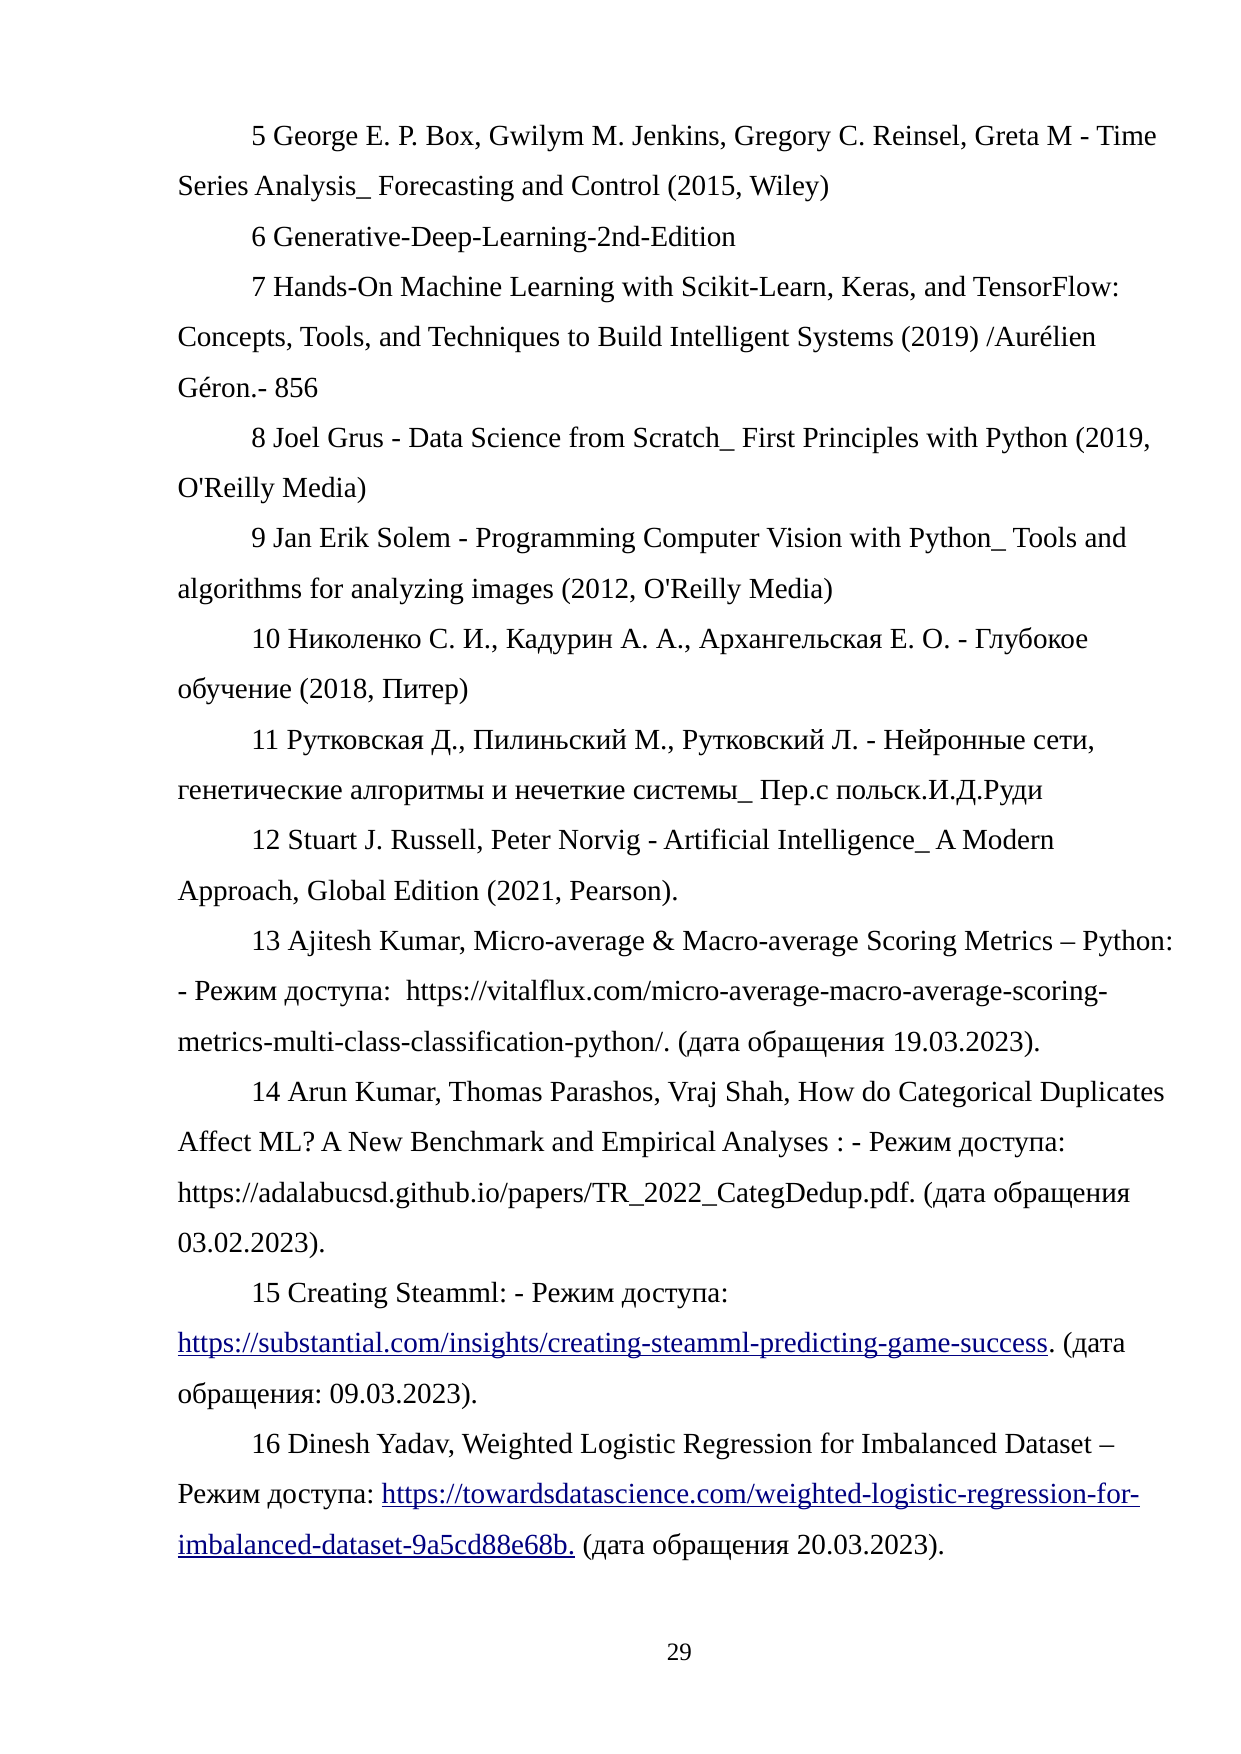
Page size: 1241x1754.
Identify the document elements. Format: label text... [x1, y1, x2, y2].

list Generative-Deep-Learning-2nd-Edition [177, 219, 1181, 252]
list Николенко С. И., Кадурин А. А., Архангельская Е. О. - Глубокое обучение (2018, Питер) [177, 621, 1181, 705]
list George E. P. Box, Gwilym M. Jenkins, Gregory C. Reinsel, Greta M - Time Series Analysis_ Forecasting and Control (2015, Wiley) [177, 118, 1181, 202]
list Dinesh Yadav, Weighted Logistic Regression for Imbalanced Dataset – Режим доступа: https://towardsdatascience.com/weighted-logistic-regression-for-imbalanced-dataset-9a5cd88e68b. (дата обращения 20.03.2023). [177, 1426, 1181, 1560]
list Arun Kumar, Thomas Parashos, Vraj Shah, How do Categorical Duplicates Affect ML? A New Benchmark and Empirical Analyses : - Режим доступа: https://adalabucsd.github.io/papers/TR_2022_CategDedup.pdf. (дата обращения 03.02.2023). [177, 1074, 1181, 1258]
list Jan Erik Solem - Programming Computer Vision with Python_ Tools and algorithms for analyzing images (2012, O'Reilly Media) [177, 521, 1181, 604]
list Stuart J. Russell, Peter Norvig - Artificial Intelligence_ A Modern Approach, Global Edition (2021, Pearson). [177, 822, 1181, 906]
list Creating Steamml: - Режим доступа: https://substantial.com/insights/creating-steamml-predicting-game-success. (дата обращения: 09.03.2023). [177, 1275, 1181, 1409]
list Рутковская Д., Пилиньский М., Рутковский Л. - Нейронные сети, генетические алгоритмы и нечеткие системы_ Пер.с польск.И.Д.Руди [177, 722, 1181, 806]
list Joel Grus - Data Science from Scratch_ First Principles with Python (2019, O'Reilly Media) [177, 420, 1181, 504]
list Hands-On Machine Learning with Scikit-Learn, Keras, and TensorFlow: Concepts, Tools, and Techniques to Build Intelligent Systems (2019) /Aurélien Géron.- 856 [177, 269, 1181, 403]
list Ajitesh Kumar, Micro-average & Macro-average Scoring Metrics – Python: - Режим доступа: https://vitalflux.com/micro-average-macro-average-scoring-metrics-multi-class-classification-python/. (дата обращения 19.03.2023). [177, 923, 1181, 1057]
